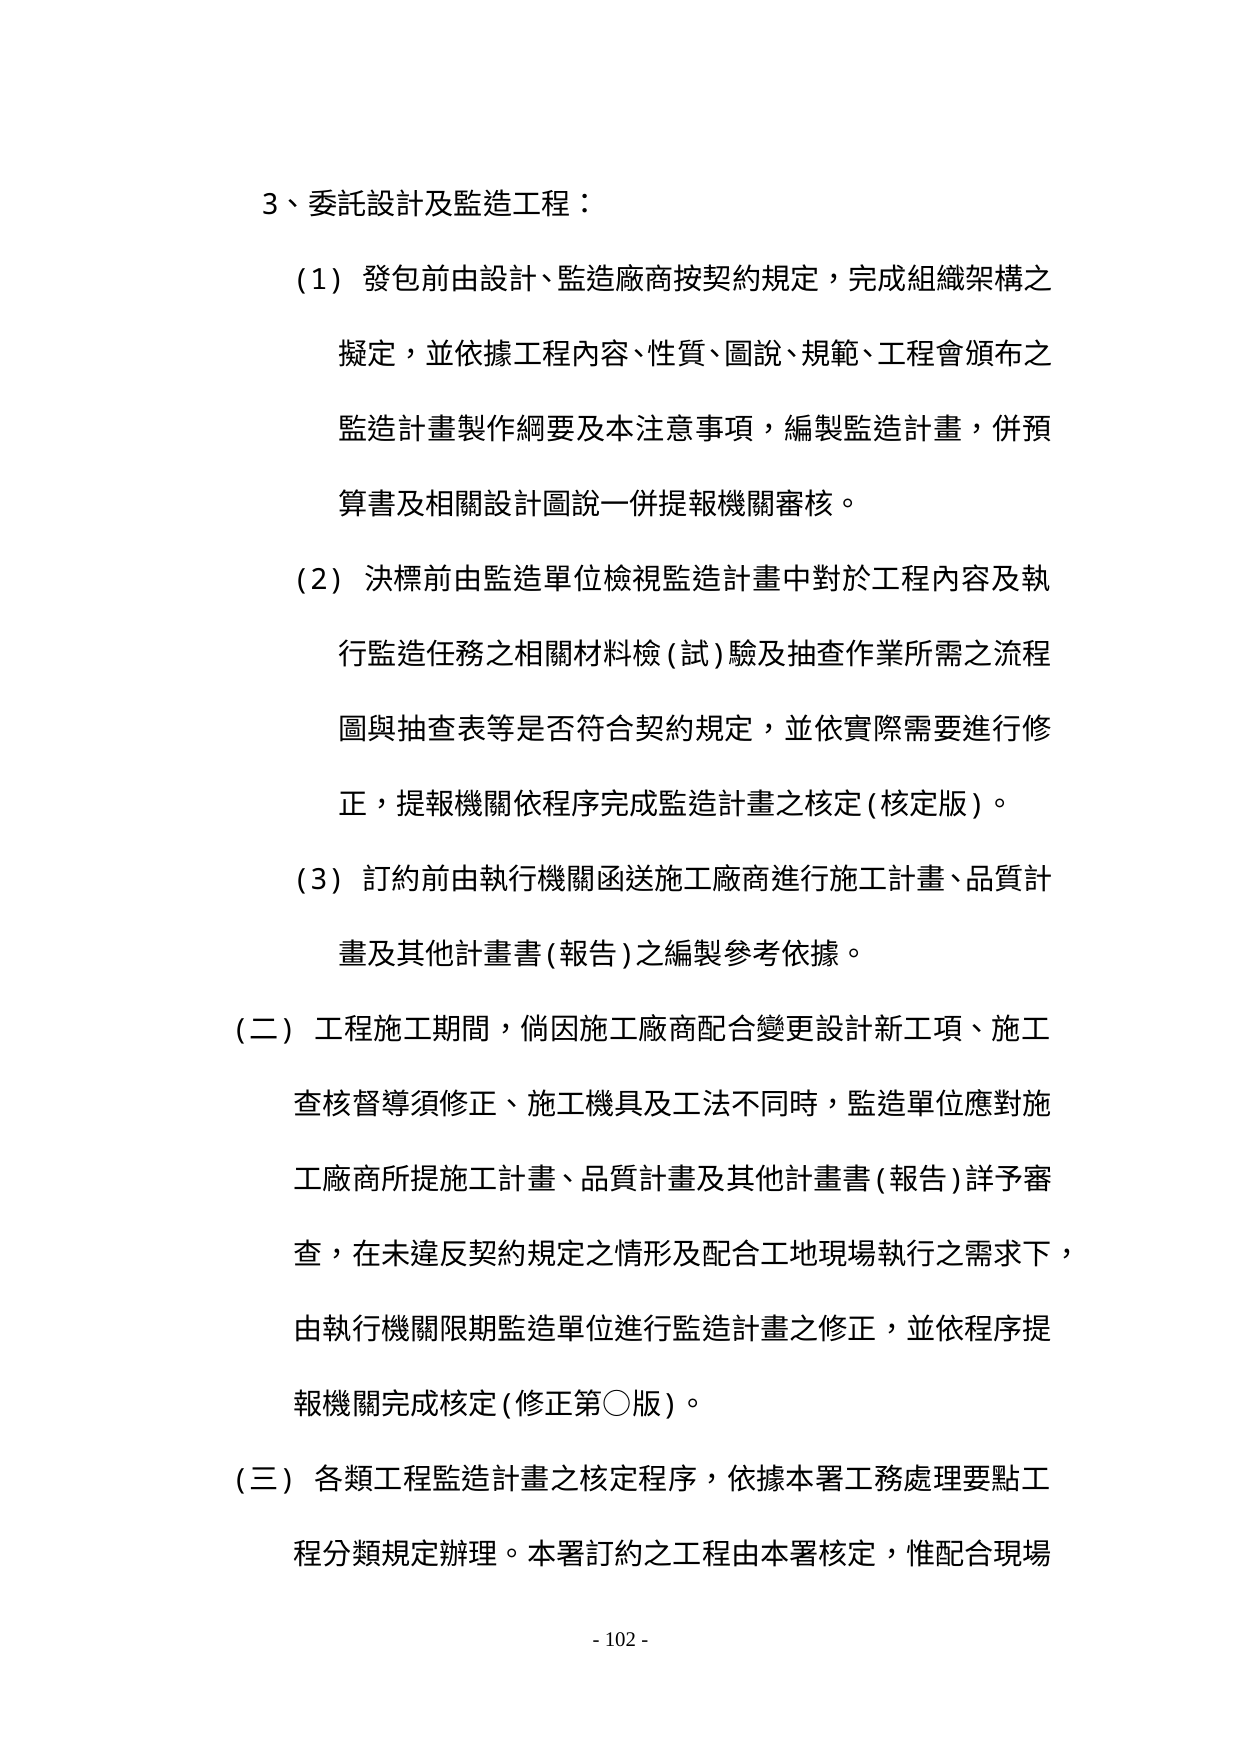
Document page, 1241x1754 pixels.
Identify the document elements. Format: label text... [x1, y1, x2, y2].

text (3) 訂約前由執行機關函送施工廠商進行施工計畫、品質計畫及其他計畫書(報告)之編製參考依據。 [292, 839, 1052, 989]
text (1) 發包前由設計、監造廠商按契約規定，完成組織架構之擬定，並依據工程內容、性質、圖說、規範、工程會頒布之監造計畫製作綱要及本注意事項，編製監造計畫，併預算書及相關設計圖說一併提報機關審核。 [292, 239, 1052, 539]
text (三) 各類工程監造計畫之核定程序，依據本署工務處理要點工程分類規定辦理。本署訂約之工程由本署核定，惟配合現場 [231, 1439, 1052, 1589]
text (二) 工程施工期間，倘因施工廠商配合變更設計新工項、施工查核督導須修正、施工機具及工法不同時，監造單位應對施工廠商所提施工計畫、品質計畫及其他計畫書(報告)詳予審查，在未違反契約規定之情形及配合工地現場執行之需求下，由執行機關限期監造單位進行監造計畫之修正，並依程序提報機關完成核定(修正第○版)。 [231, 989, 1052, 1439]
text 3、委託設計及監造工程： [261, 164, 1052, 239]
text (2) 決標前由監造單位檢視監造計畫中對於工程內容及執行監造任務之相關材料檢(試)驗及抽查作業所需之流程圖與抽查表等是否符合契約規定，並依實際需要進行修正，提報機關依程序完成監造計畫之核定(核定版)。 [292, 539, 1052, 839]
